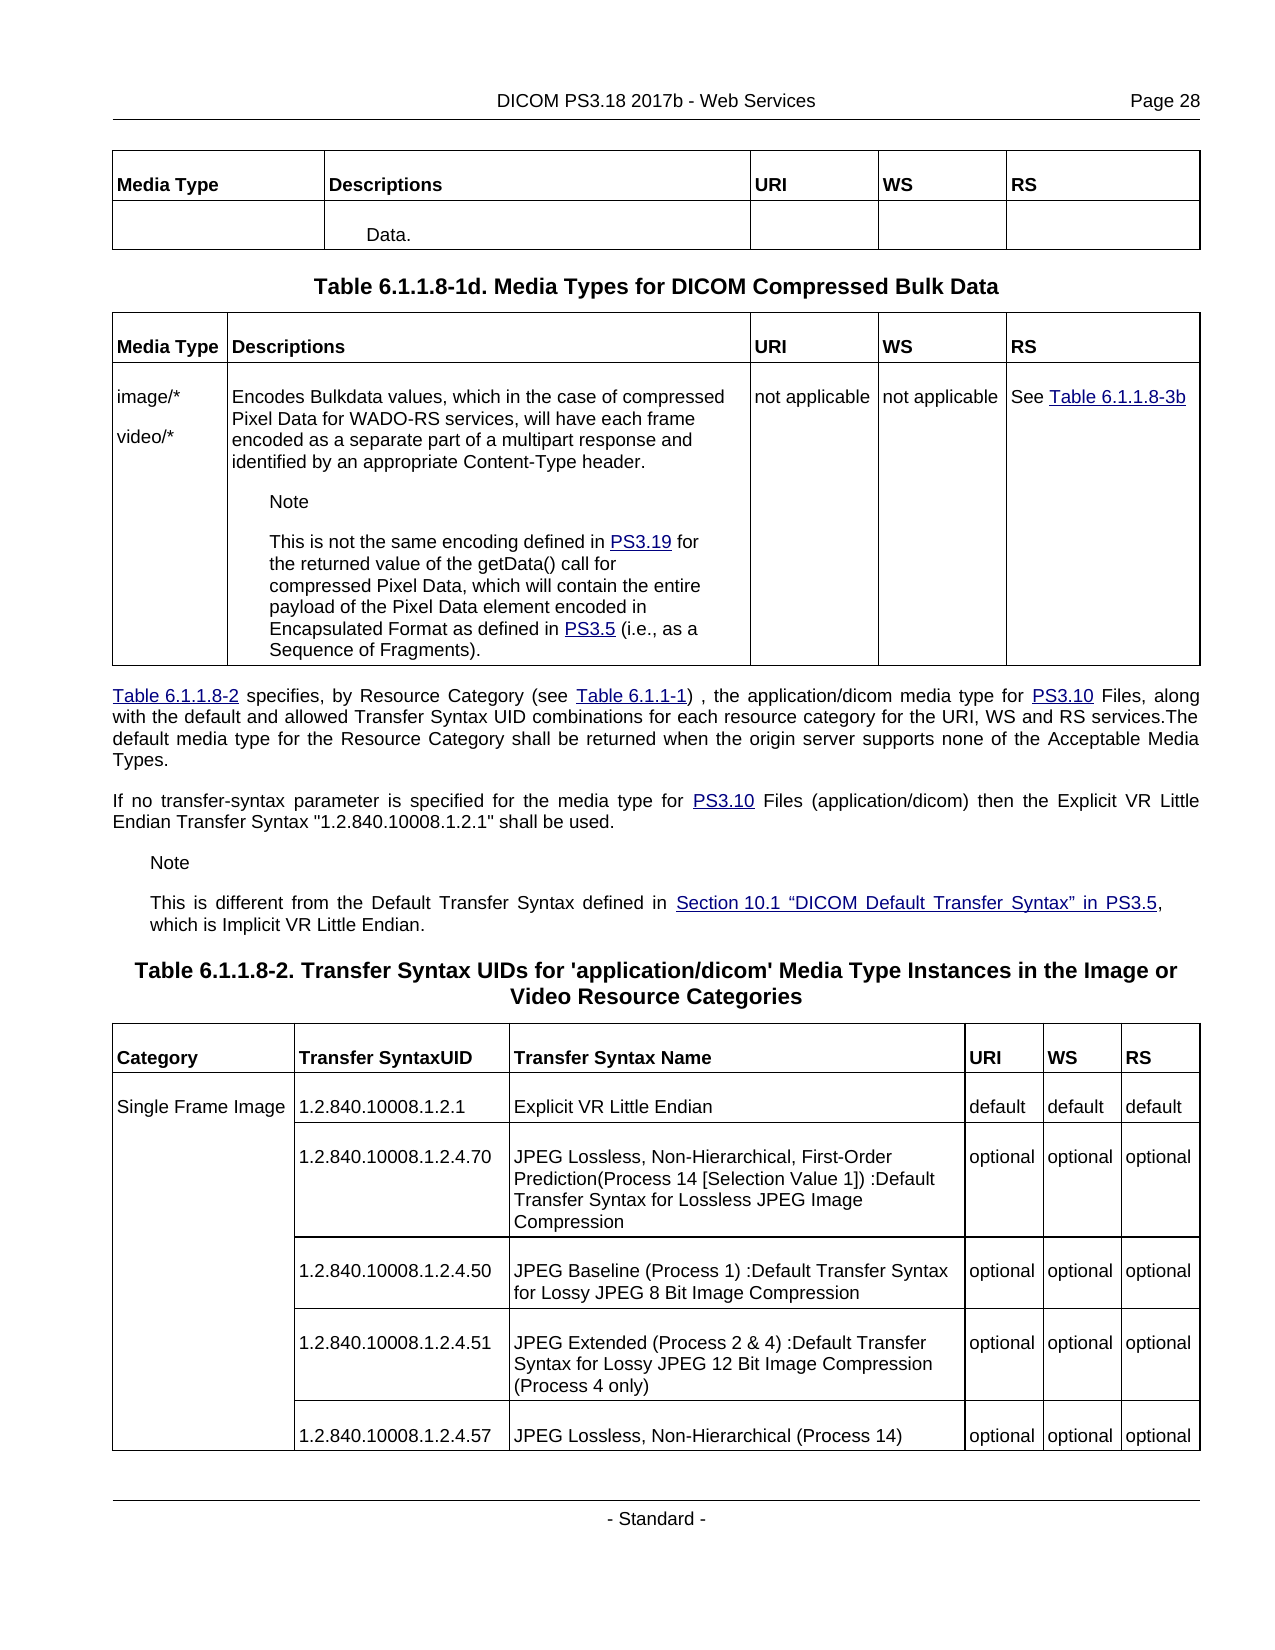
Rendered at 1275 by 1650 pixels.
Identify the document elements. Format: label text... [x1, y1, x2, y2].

table_header URI [966, 1024, 1043, 1072]
table_cell [1007, 201, 1199, 249]
table_cell [751, 201, 878, 249]
table_cell [113, 201, 324, 249]
table_cell optional [966, 1309, 1043, 1400]
table_header RS [1122, 1024, 1199, 1072]
table_header Descriptions [325, 151, 750, 200]
table_header WS [1044, 1024, 1121, 1072]
table_cell optional [1122, 1123, 1199, 1236]
table_cell not applicable [879, 363, 1006, 665]
table_cell Data. [325, 201, 750, 249]
table_header Transfer SyntaxUID [295, 1024, 509, 1072]
table_cell optional [1044, 1123, 1121, 1236]
text Table 6.1.1.8-2 specifies, by Resource Category (see Table 6.1.1-1) , the application/dicom media type for PS3.10 Files, along with the default and allowed Transfer Syntax UID combinations for each resource category for the URI, WS and RS services.The default media type for the Resource Category shall be returned when the origin server supports none of the Acceptable Media Types. [112, 684, 1200, 771]
table_cell JPEG Lossless, Non-Hierarchical (Process 14) [510, 1401, 964, 1450]
table_cell optional [1122, 1401, 1199, 1450]
table_header WS [879, 313, 1006, 362]
table_header URI [751, 313, 878, 362]
table_header Transfer Syntax Name [510, 1024, 964, 1072]
table_cell See Table 6.1.1.8-3b [1007, 363, 1199, 665]
table_cell optional [1044, 1238, 1121, 1308]
text Note [150, 851, 1162, 873]
table_cell [879, 201, 1006, 249]
table_cell default [966, 1073, 1043, 1122]
table_cell Single Frame Image [113, 1073, 294, 1450]
table_cell 1.2.840.10008.1.2.4.50 [295, 1238, 509, 1308]
table_header Media Type [113, 151, 324, 200]
table_cell optional [1044, 1401, 1121, 1450]
table_header URI [751, 151, 878, 200]
table_cell not applicable [751, 363, 878, 665]
table_cell default [1122, 1073, 1199, 1122]
table_cell optional [966, 1401, 1043, 1450]
table_cell JPEG Extended (Process 2 & 4) :Default Transfer Syntax for Lossy JPEG 12 Bit Image Compression (Process 4 only) [510, 1309, 964, 1400]
table_cell 1.2.840.10008.1.2.1 [295, 1073, 509, 1122]
table_header RS [1007, 151, 1199, 200]
table_cell image/* video/* [113, 363, 227, 665]
text Table 6.1.1.8-2. Transfer Syntax UIDs for 'application/dicom' Media Type Instances in the Image or Video Resource Categories [112, 957, 1200, 1009]
table_cell optional [1122, 1309, 1199, 1400]
table_cell optional [1122, 1238, 1199, 1308]
table_cell Encodes Bulkdata values, which in the case of compressed Pixel Data for WADO-RS services, will have each frame encoded as a separate part of a multipart response and identified by an appropriate Content-Type header. Note This is not the same encoding defined in PS3.19 for the returned value of the getData() call for compressed Pixel Data, which will contain the entire payload of the Pixel Data element encoded in Encapsulated Format as defined in PS3.5 (i.e., as a Sequence of Fragments). [228, 363, 750, 665]
table_cell optional [1044, 1309, 1121, 1400]
table_cell optional [966, 1238, 1043, 1308]
table_header RS [1007, 313, 1199, 362]
text This is different from the Default Transfer Syntax defined in Section 10.1 “DICOM Default Transfer Syntax” in PS3.5, which is Implicit VR Little Endian. [150, 892, 1162, 935]
table_cell optional [966, 1123, 1043, 1236]
table_cell 1.2.840.10008.1.2.4.70 [295, 1123, 509, 1236]
text Table 6.1.1.8-1d. Media Types for DICOM Compressed Bulk Data [112, 273, 1200, 299]
table_header Category [113, 1024, 294, 1072]
table_header Descriptions [228, 313, 750, 362]
table_cell default [1044, 1073, 1121, 1122]
table_cell 1.2.840.10008.1.2.4.51 [295, 1309, 509, 1400]
table_header Media Type [113, 313, 227, 362]
table_cell JPEG Baseline (Process 1) :Default Transfer Syntax for Lossy JPEG 8 Bit Image Compression [510, 1238, 964, 1308]
table_cell JPEG Lossless, Non-Hierarchical, First-Order Prediction(Process 14 [Selection Value 1]) :Default Transfer Syntax for Lossless JPEG Image Compression [510, 1123, 964, 1236]
table_cell Explicit VR Little Endian [510, 1073, 964, 1122]
table_cell 1.2.840.10008.1.2.4.57 [295, 1401, 509, 1450]
text If no transfer-syntax parameter is specified for the media type for PS3.10 Files (application/dicom) then the Explicit VR Little Endian Transfer Syntax "1.2.840.10008.1.2.1" shall be used. [112, 789, 1200, 833]
table_header WS [879, 151, 1006, 200]
